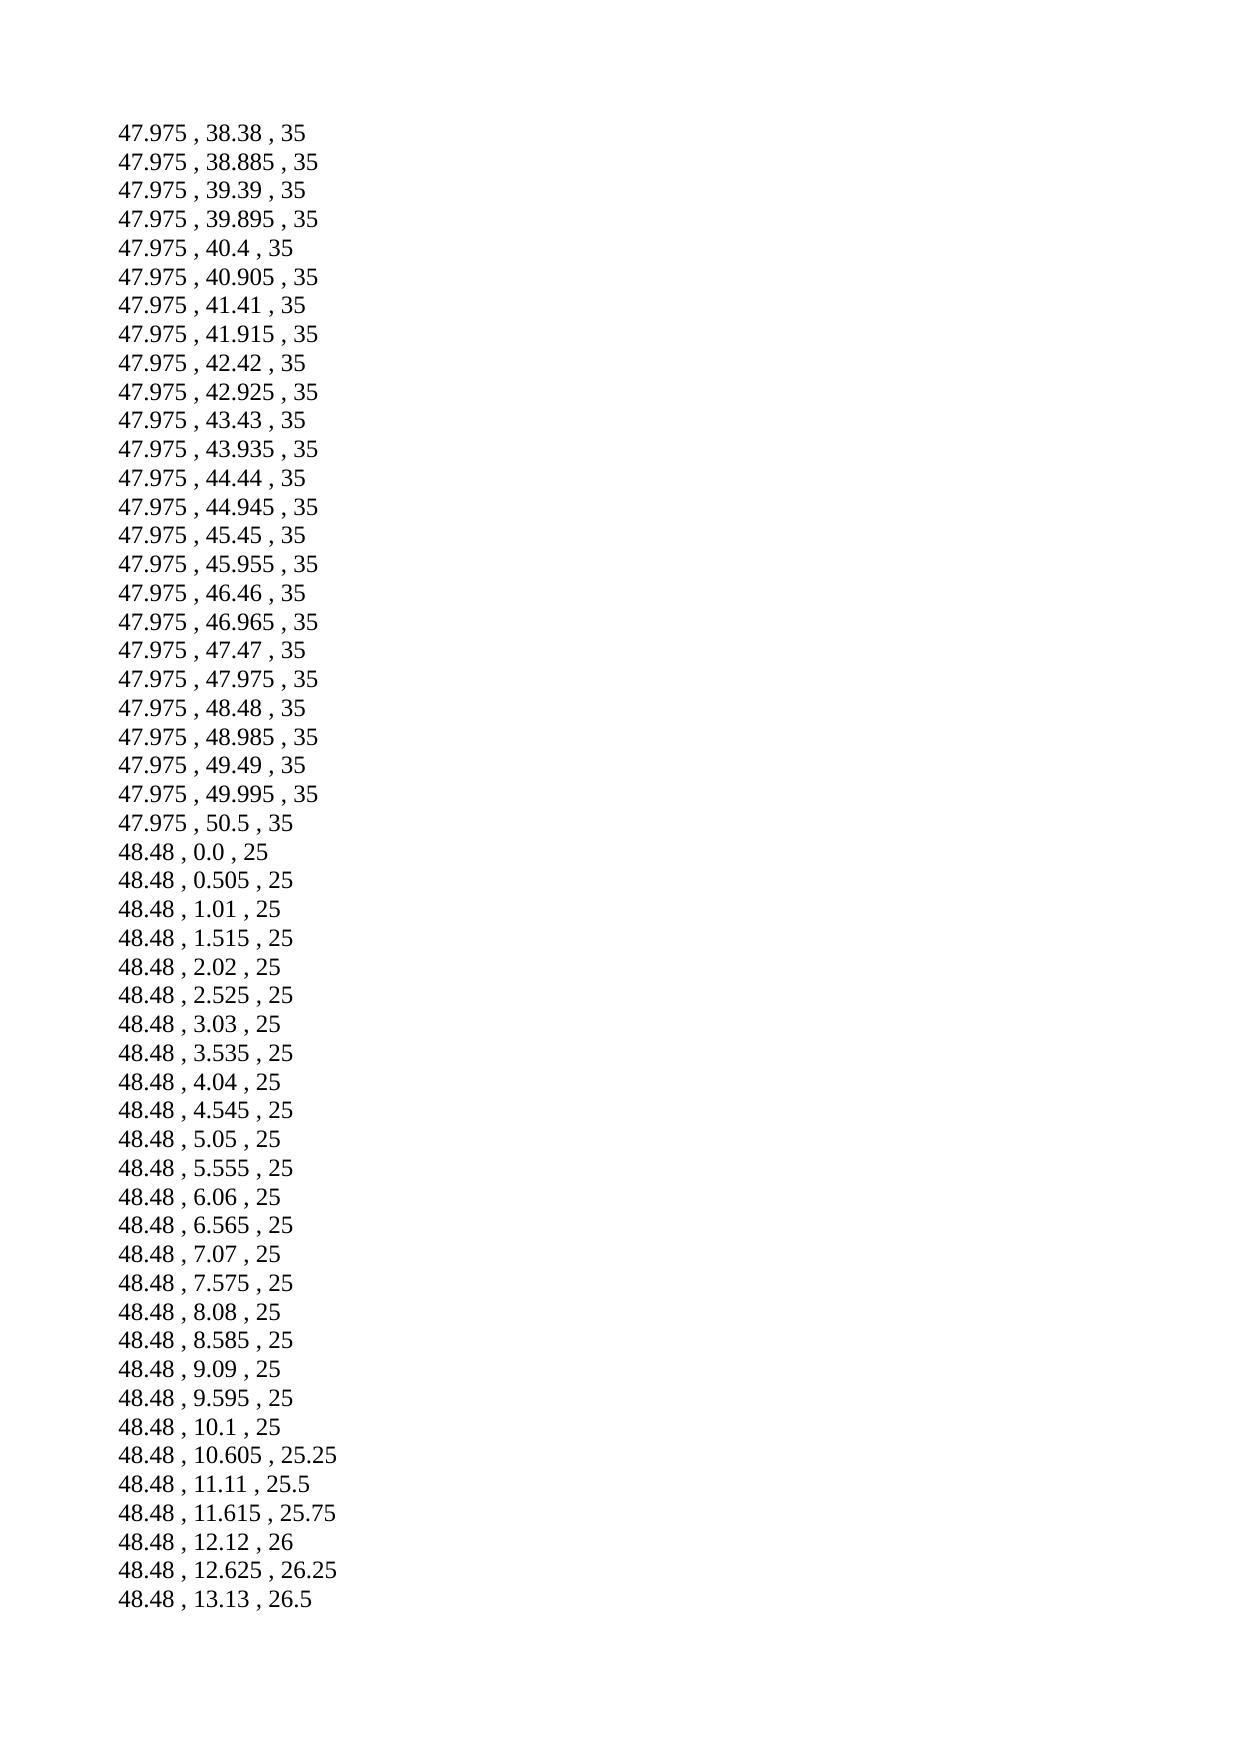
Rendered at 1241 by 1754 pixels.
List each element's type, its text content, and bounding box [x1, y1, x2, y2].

text 47.975 , 44.945 , 35 [118, 492, 1122, 521]
text 48.48 , 8.585 , 25 [118, 1326, 1122, 1354]
text 47.975 , 50.5 , 35 [118, 808, 1122, 837]
text 47.975 , 49.995 , 35 [118, 779, 1122, 808]
text 47.975 , 45.955 , 35 [118, 549, 1122, 578]
text 47.975 , 38.885 , 35 [118, 147, 1122, 176]
text 47.975 , 44.44 , 35 [118, 463, 1122, 492]
text 48.48 , 11.615 , 25.75 [118, 1498, 1122, 1527]
text 48.48 , 8.08 , 25 [118, 1297, 1122, 1326]
text 48.48 , 0.505 , 25 [118, 866, 1122, 894]
text 48.48 , 2.02 , 25 [118, 952, 1122, 981]
text 48.48 , 2.525 , 25 [118, 981, 1122, 1009]
text 48.48 , 12.12 , 26 [118, 1527, 1122, 1556]
text 47.975 , 41.915 , 35 [118, 319, 1122, 348]
text 47.975 , 49.49 , 35 [118, 751, 1122, 779]
text 47.975 , 47.975 , 35 [118, 664, 1122, 693]
text 48.48 , 6.06 , 25 [118, 1182, 1122, 1211]
text 47.975 , 48.48 , 35 [118, 693, 1122, 722]
text 47.975 , 39.39 , 35 [118, 176, 1122, 204]
text 48.48 , 1.01 , 25 [118, 894, 1122, 923]
text 48.48 , 9.595 , 25 [118, 1383, 1122, 1412]
text 47.975 , 48.985 , 35 [118, 722, 1122, 751]
text 48.48 , 5.05 , 25 [118, 1124, 1122, 1153]
text 48.48 , 1.515 , 25 [118, 923, 1122, 952]
text 47.975 , 45.45 , 35 [118, 521, 1122, 549]
text 47.975 , 46.46 , 35 [118, 578, 1122, 607]
text 47.975 , 41.41 , 35 [118, 291, 1122, 319]
text 47.975 , 39.895 , 35 [118, 204, 1122, 233]
text 48.48 , 5.555 , 25 [118, 1153, 1122, 1182]
text 48.48 , 10.605 , 25.25 [118, 1441, 1122, 1469]
text 48.48 , 9.09 , 25 [118, 1354, 1122, 1383]
text 47.975 , 43.43 , 35 [118, 406, 1122, 434]
text 48.48 , 11.11 , 25.5 [118, 1469, 1122, 1498]
text 48.48 , 12.625 , 26.25 [118, 1556, 1122, 1584]
text 48.48 , 6.565 , 25 [118, 1211, 1122, 1239]
text 47.975 , 42.42 , 35 [118, 348, 1122, 377]
text 48.48 , 4.04 , 25 [118, 1067, 1122, 1096]
text 47.975 , 42.925 , 35 [118, 377, 1122, 406]
text 48.48 , 4.545 , 25 [118, 1096, 1122, 1124]
text 48.48 , 7.575 , 25 [118, 1268, 1122, 1297]
text 48.48 , 3.535 , 25 [118, 1038, 1122, 1067]
text 47.975 , 43.935 , 35 [118, 434, 1122, 463]
text 48.48 , 10.1 , 25 [118, 1412, 1122, 1441]
text 47.975 , 38.38 , 35 [118, 118, 1122, 147]
text 47.975 , 40.4 , 35 [118, 233, 1122, 262]
text 47.975 , 46.965 , 35 [118, 607, 1122, 636]
text 47.975 , 47.47 , 35 [118, 636, 1122, 664]
text 48.48 , 13.13 , 26.5 [118, 1584, 1122, 1613]
text 48.48 , 3.03 , 25 [118, 1009, 1122, 1038]
text 48.48 , 7.07 , 25 [118, 1239, 1122, 1268]
text 48.48 , 0.0 , 25 [118, 837, 1122, 866]
text 47.975 , 40.905 , 35 [118, 262, 1122, 291]
